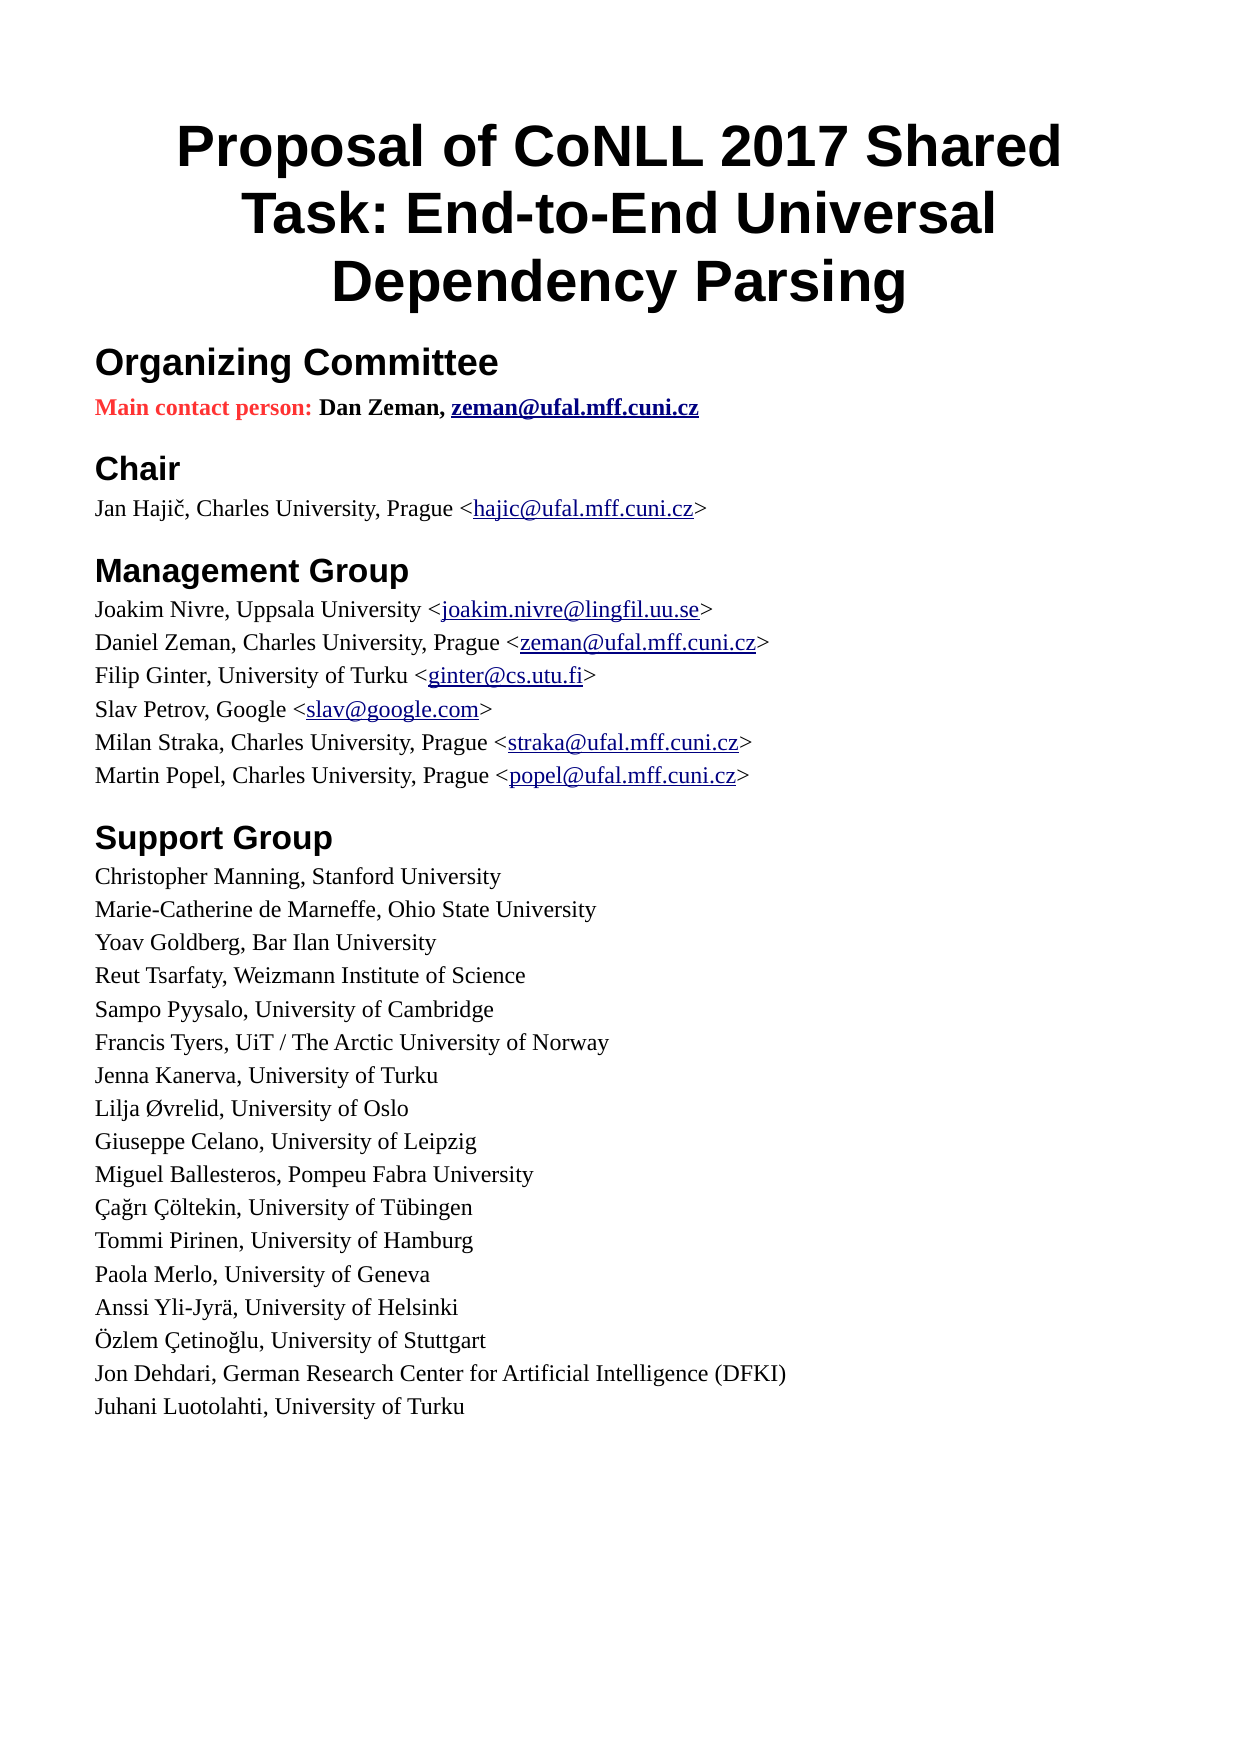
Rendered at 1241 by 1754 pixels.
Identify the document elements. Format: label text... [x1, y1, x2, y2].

subtitle Management Group [94, 551, 1146, 589]
text Main contact person: Dan Zeman, zeman@ufal.mff.cuni.cz [94, 392, 1146, 420]
title Proposal of CoNLL 2017 Shared Task: End-to-End Universal Dependency Parsing [94, 112, 1146, 313]
text Christopher Manning, Stanford University Marie-Catherine de Marneffe, Ohio State University Yoav Goldberg, Bar Ilan University Reut Tsarfaty, Weizmann Institute of Science Sampo Pyysalo, University of Cambridge Francis Tyers, UiT / The Arctic University of Norway Jenna Kanerva, University of Turku Lilja Øvrelid, University of Oslo Giuseppe Celano, University of Leipzig Miguel Ballesteros, Pompeu Fabra University Çağrı Çöltekin, University of Tübingen Tommi Pirinen, University of Hamburg Paola Merlo, University of Geneva Anssi Yli-Jyrä, University of Helsinki Özlem Çetinoğlu, University of Stuttgart Jon Dehdari, German Research Center for Artificial Intelligence (DFKI) Juhani Luotolahti, University of Turku [94, 862, 1146, 1420]
text Jan Hajič, Charles University, Prague <hajic@ufal.mff.cuni.cz> [94, 494, 1146, 521]
subtitle Organizing Committee [94, 340, 1146, 384]
text Joakim Nivre, Uppsala University <joakim.nivre@lingfil.uu.se> Daniel Zeman, Charles University, Prague <zeman@ufal.mff.cuni.cz> Filip Ginter, University of Turku <ginter@cs.utu.fi> Slav Petrov, Google <slav@google.com> Milan Straka, Charles University, Prague <straka@ufal.mff.cuni.cz> Martin Popel, Charles University, Prague <popel@ufal.mff.cuni.cz> [94, 595, 1146, 788]
subtitle Chair [94, 449, 1146, 488]
subtitle Support Group [94, 818, 1146, 856]
